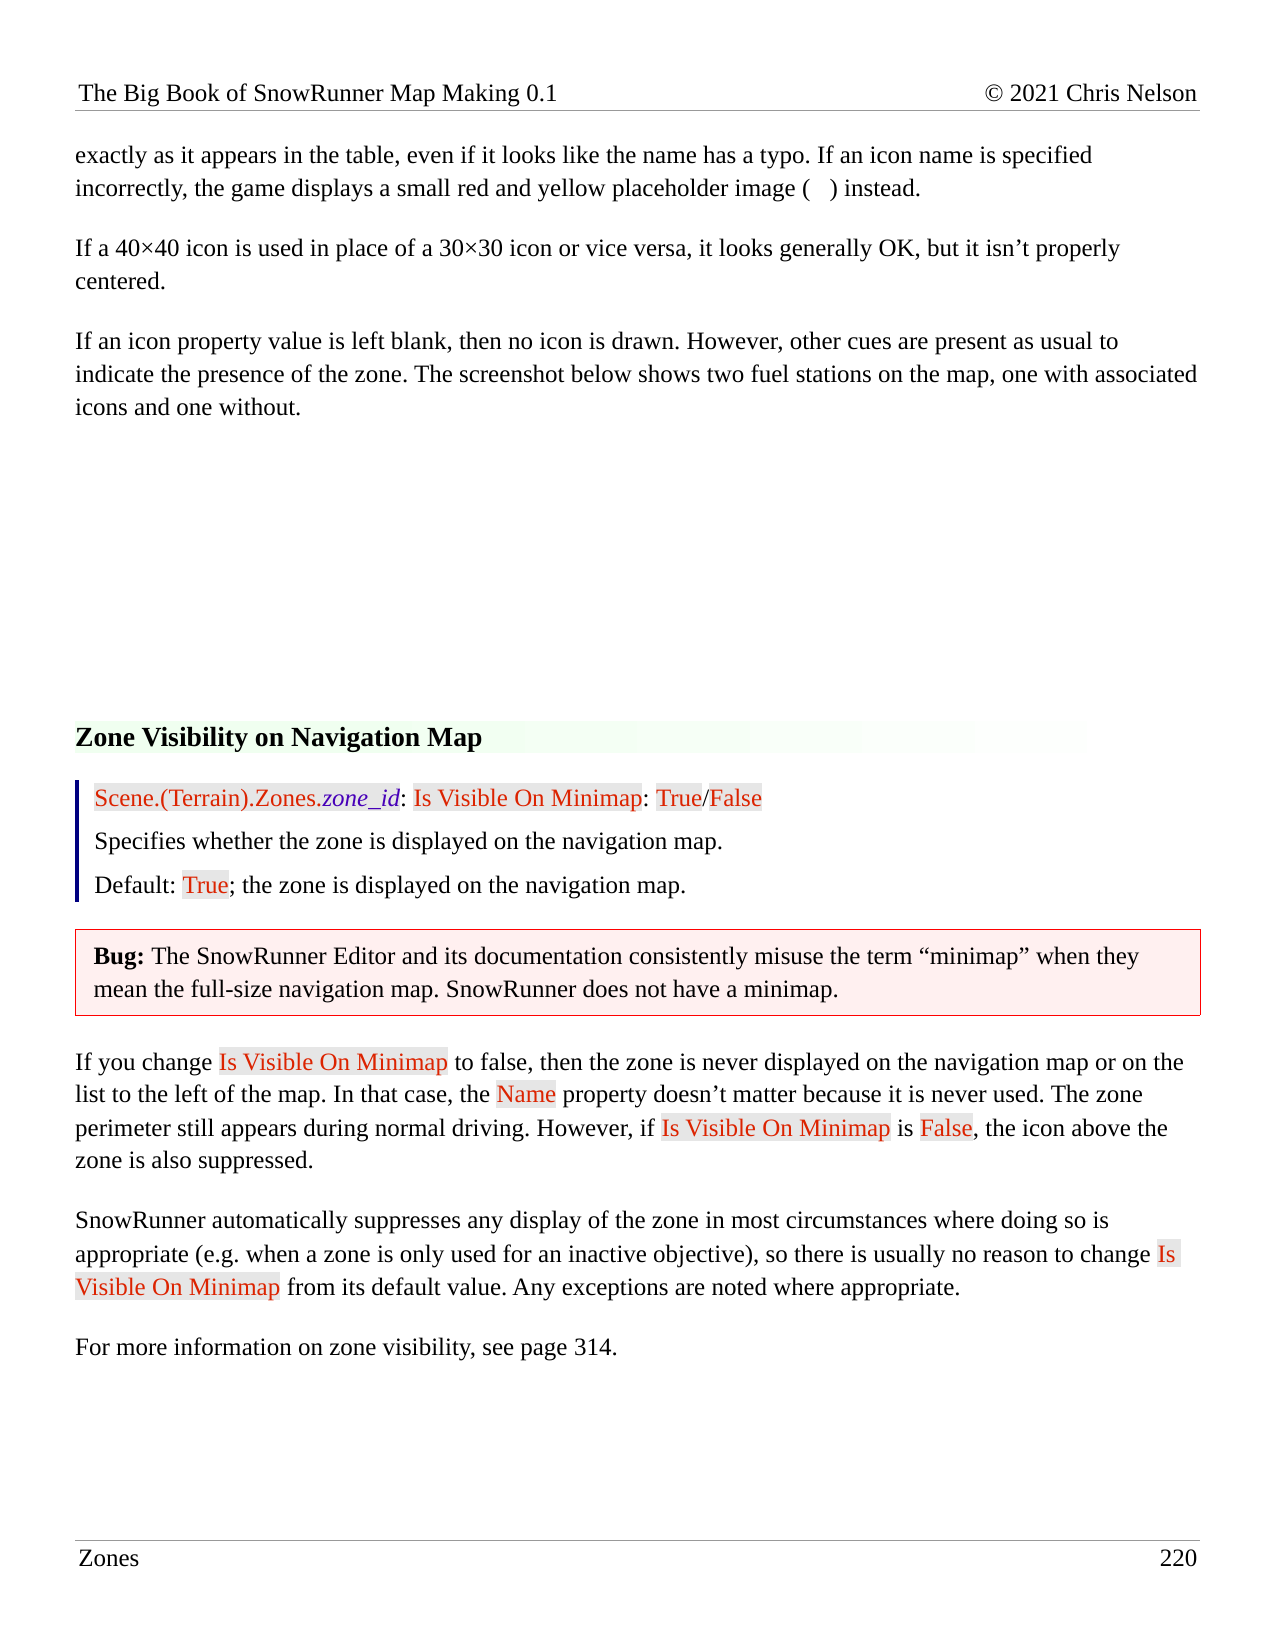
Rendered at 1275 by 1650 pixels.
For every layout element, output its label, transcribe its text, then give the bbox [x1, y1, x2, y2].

text Default: True; the zone is displayed on the navigation map. [79, 867, 1200, 902]
list The SnowRunner Editor and its documentation consistently misuse the term “minimap” when they mean the full-size navigation map. SnowRunner does not have a minimap. [76, 930, 1200, 1015]
text Scene.(Terrain).Zones.zone_id: Is Visible On Minimap: True/False [79, 780, 1200, 811]
text If an icon property value is left blank, then no icon is drawn. However, other cues are present as usual to indicate the presence of the zone. The screenshot below shows two fuel stations on the map, one with associated icons and one without. [75, 326, 1200, 421]
subtitle Zone Visibility on Navigation Map [75, 721, 1200, 753]
text exactly as it appears in the table, even if it looks like the name has a typo. If an icon name is specified incorrectly, the game displays a small red and yellow placeholder image () instead. [75, 140, 1200, 202]
text Specifies whether the zone is displayed on the navigation map. [79, 823, 1200, 855]
text If you change Is Visible On Minimap to false, then the zone is never displayed on the navigation map or on the list to the left of the map. In that case, the Name property doesn’t matter because it is never used. The zone perimeter still appears during normal driving. However, if Is Visible On Minimap is False, the icon above the zone is also suppressed. [75, 1047, 1200, 1174]
text For more information on zone visibility, see page 314. [75, 1332, 1200, 1360]
text SnowRunner automatically suppresses any display of the zone in most circumstances where doing so is appropriate (e.g. when a zone is only used for an inactive objective), so there is usually no reason to change Is Visible On Minimap from its default value. Any exceptions are noted where appropriate. [75, 1206, 1200, 1300]
text If a 40×40 icon is used in place of a 30×30 icon or vice versa, it looks generally OK, but it isn’t properly centered. [75, 233, 1200, 295]
